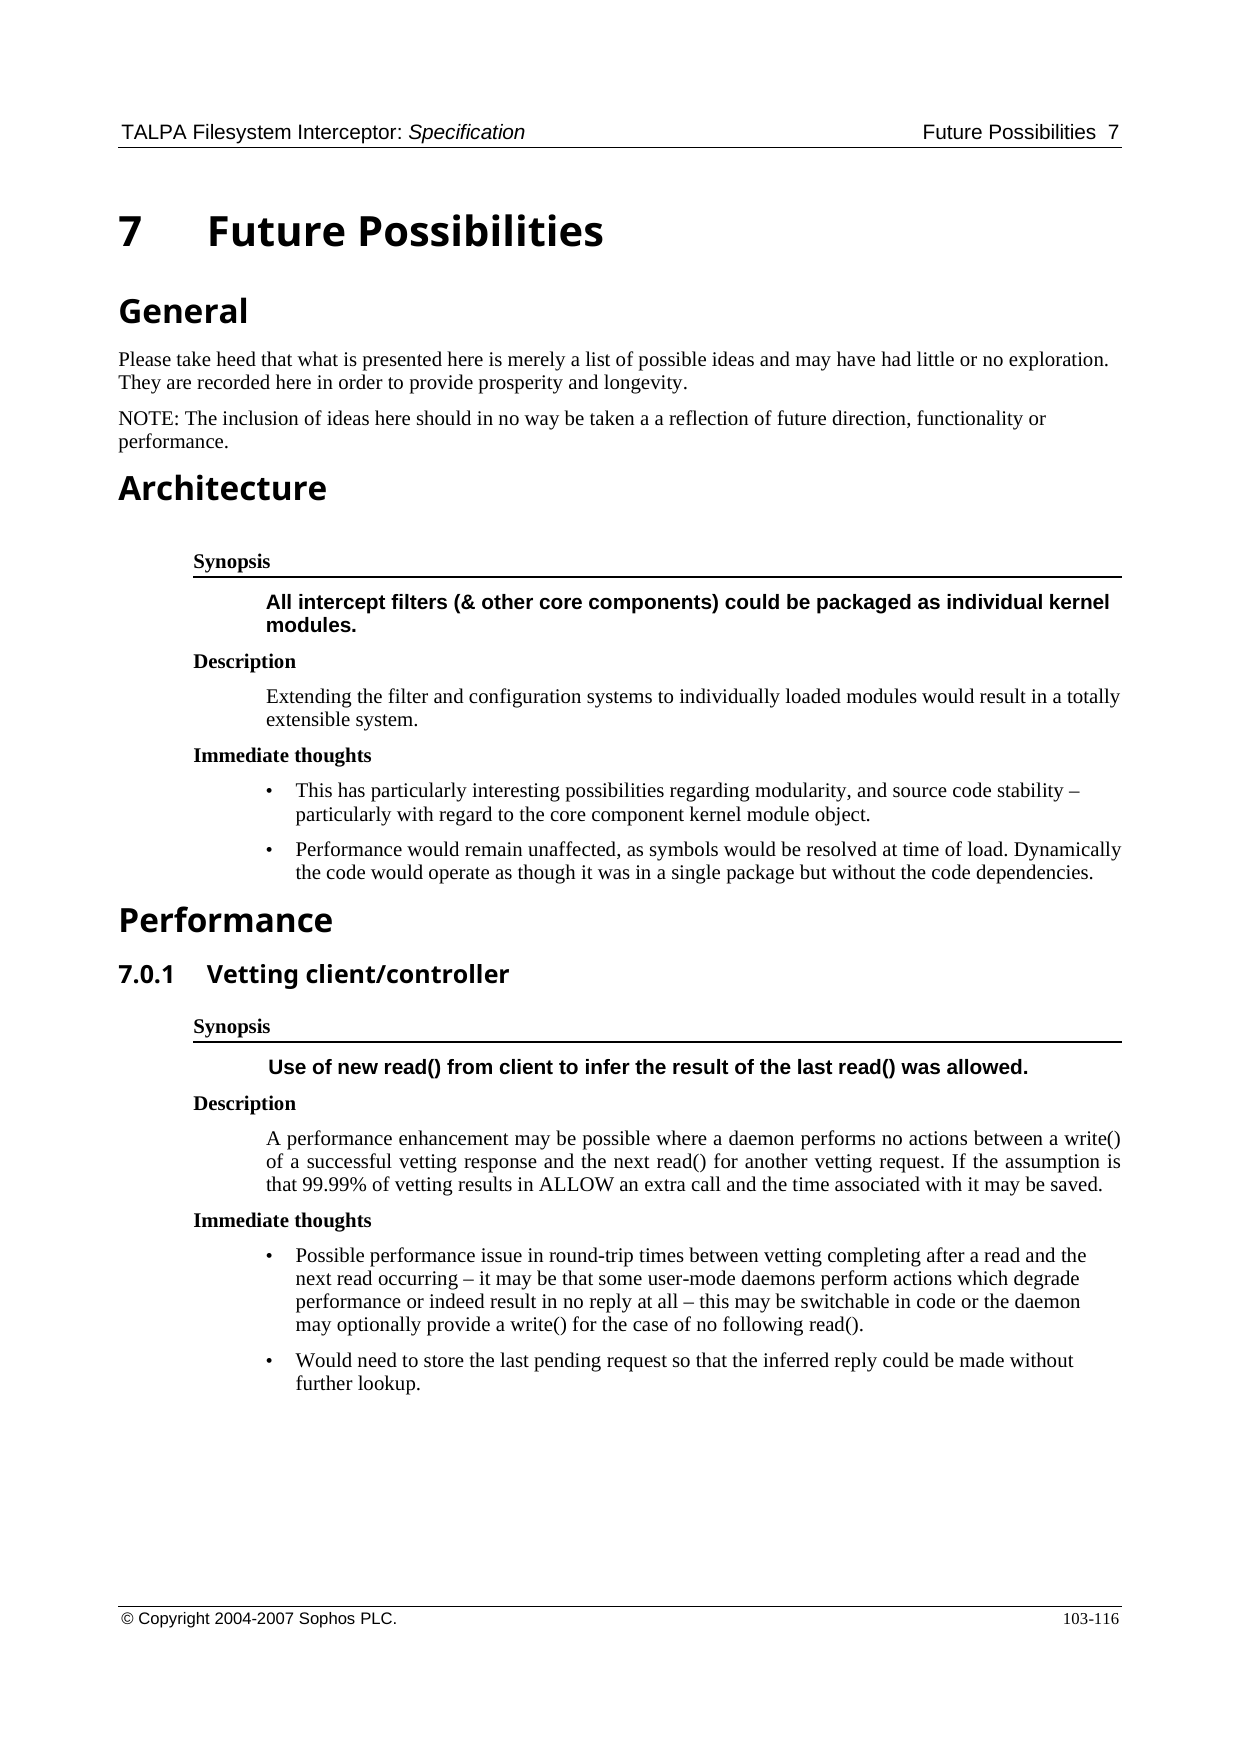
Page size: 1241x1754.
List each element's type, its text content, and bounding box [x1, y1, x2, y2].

list This has particularly interesting possibilities regarding modularity, and source code stability – particularly with regard to the core component kernel module object. [266, 779, 1122, 825]
text Description [193, 1092, 1122, 1115]
text A performance enhancement may be possible where a daemon performs no actions between a write() of a successful vetting response and the next read() for another vetting request. If the assumption is that 99.99% of vetting results in ALLOW an extra call and the time associated with it may be saved. [266, 1127, 1122, 1196]
text Immediate thoughts [193, 744, 1122, 767]
subtitle Performance [118, 896, 1122, 942]
text Please take heed that what is presented here is merely a list of possible ideas and may have had little or no exploration. They are recorded here in order to provide prosperity and longevity. [118, 348, 1122, 394]
list Possible performance issue in round-trip times between vetting completing after a read and the next read occurring – it may be that some user-mode daemons perform actions which degrade performance or indeed result in no reply at all – this may be switchable in code or the daemon may optionally provide a write() for the case of no following read(). [266, 1244, 1122, 1336]
list Would need to store the last pending request so that the inferred reply could be made without further lookup. [266, 1349, 1122, 1395]
subtitle Vetting client/controller [118, 956, 1122, 990]
text Immediate thoughts [193, 1209, 1122, 1232]
subtitle General [118, 288, 1122, 333]
subtitle Future Possibilities [118, 202, 1122, 259]
subtitle Architecture [118, 465, 1122, 511]
text Synopsis [193, 1015, 1122, 1041]
text Description [193, 650, 1122, 673]
text Extending the filter and configuration systems to individually loaded modules would result in a totally extensible system. [266, 685, 1122, 731]
text All intercept filters (& other core components) could be packaged as individual kernel modules. [266, 591, 1122, 637]
list Performance would remain unaffected, as symbols would be resolved at time of load. Dynamically the code would operate as though it was in a single package but without the code dependencies. [266, 838, 1122, 884]
text Synopsis [193, 550, 1122, 576]
text NOTE: The inclusion of ideas here should in no way be taken a a reflection of future direction, functionality or performance. [118, 407, 1122, 453]
text Use of new read() from client to infer the result of the last read() was allowed. [193, 1056, 1122, 1079]
